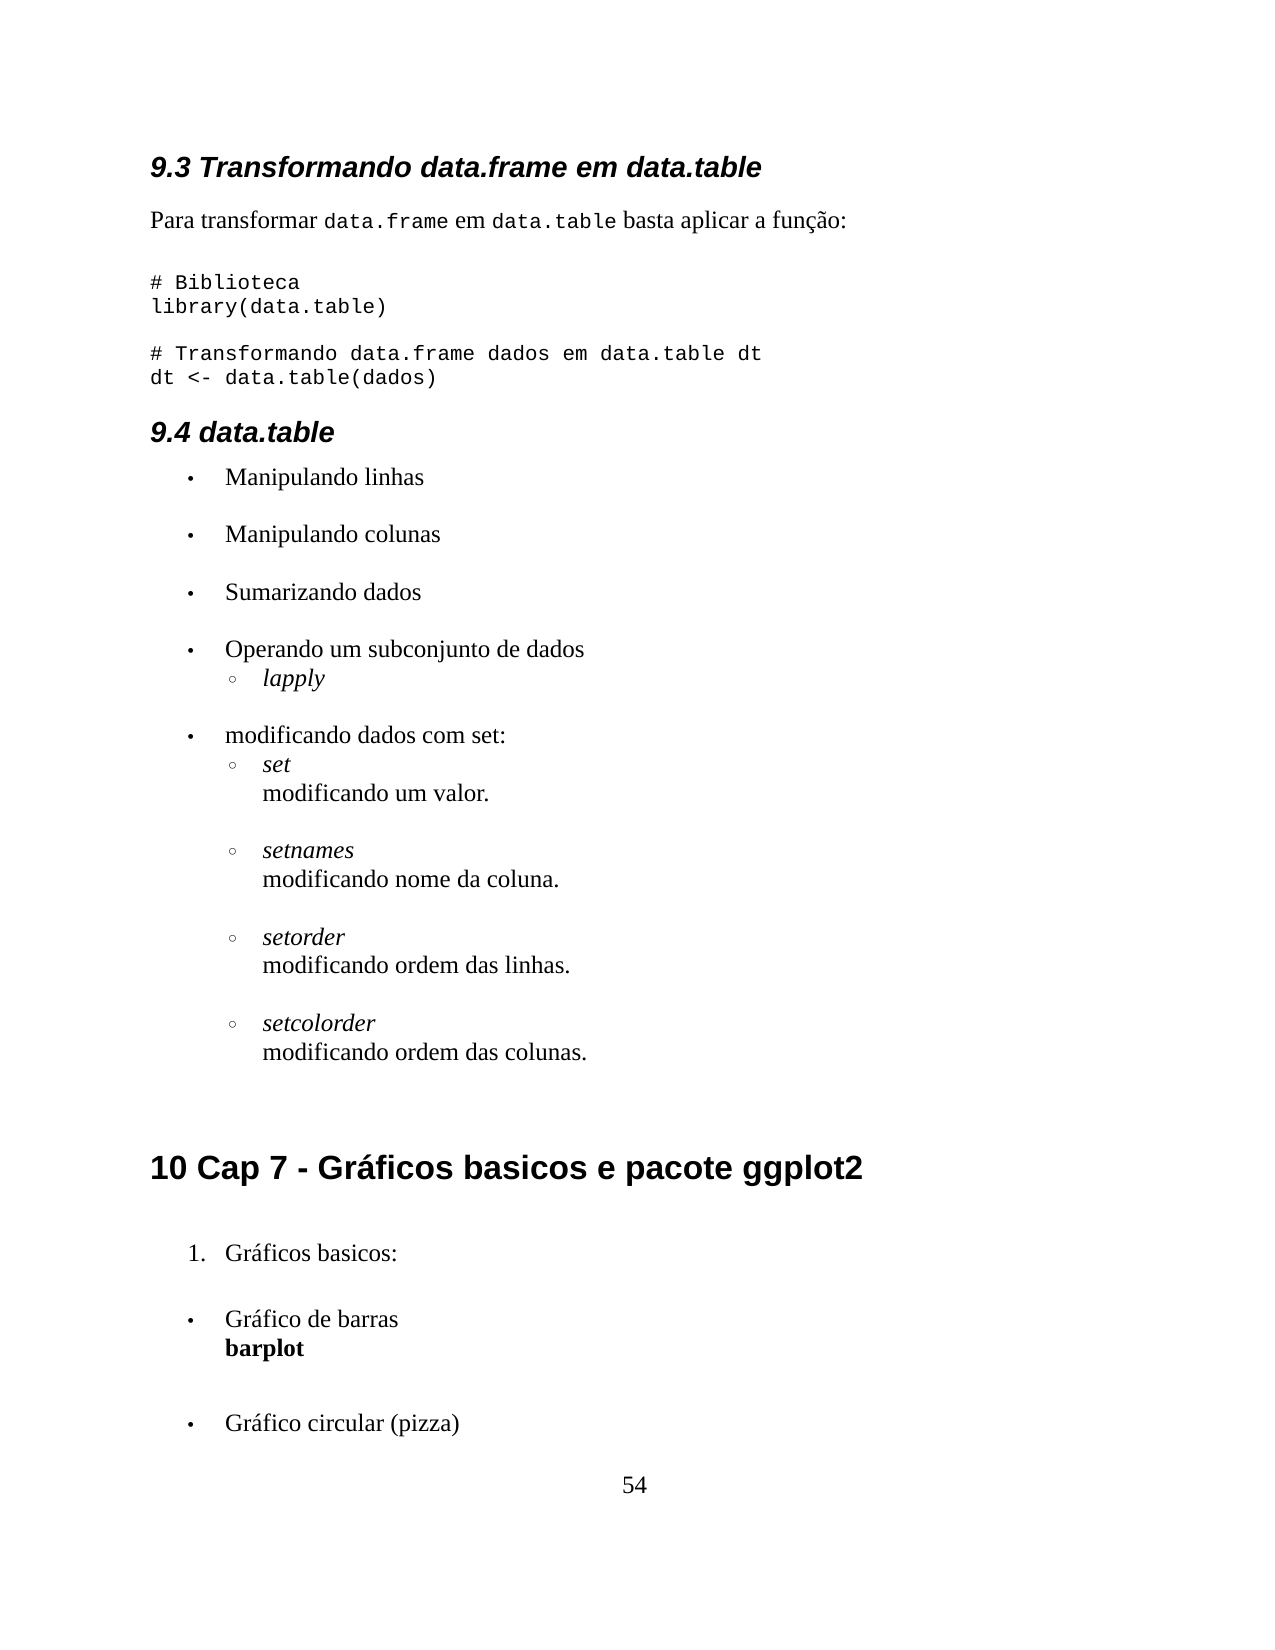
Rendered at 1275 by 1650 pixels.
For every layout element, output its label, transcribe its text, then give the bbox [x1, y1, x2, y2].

text # Transformando data.frame dados em data.table dt [150, 343, 1125, 367]
text # Biblioteca [150, 272, 1125, 296]
subtitle 10 Cap 7 - Gráficos basicos e pacote ggplot2 [150, 1148, 1125, 1225]
list set modificando um valor. [225, 749, 1125, 835]
list setnames modificando nome da coluna. [225, 835, 1125, 922]
text library(data.table) [150, 296, 1125, 319]
text Para transformar data.frame em data.table basta aplicar a função: [150, 205, 1125, 263]
list modificando dados com set: [187, 720, 1125, 749]
text dt <- data.table(dados) [150, 367, 1125, 391]
list Gráfico circular (pizza) pie [187, 1408, 1125, 1437]
list setcolorder modificando ordem das colunas. [225, 1008, 1125, 1094]
list Gráfico de barras barplot [187, 1304, 1125, 1390]
list lapply [225, 663, 1125, 720]
list Operando um subconjunto de dados [187, 634, 1125, 663]
list Manipulando linhas [187, 462, 1125, 519]
list Manipulando colunas [187, 519, 1125, 577]
list Gráficos basicos: [187, 1238, 1125, 1295]
list setorder modificando ordem das linhas. [225, 922, 1125, 1008]
subtitle 9.4 data.table [150, 416, 1125, 449]
subtitle 9.3 Transformando data.frame em data.table [150, 150, 1125, 183]
list Sumarizando dados [187, 577, 1125, 634]
